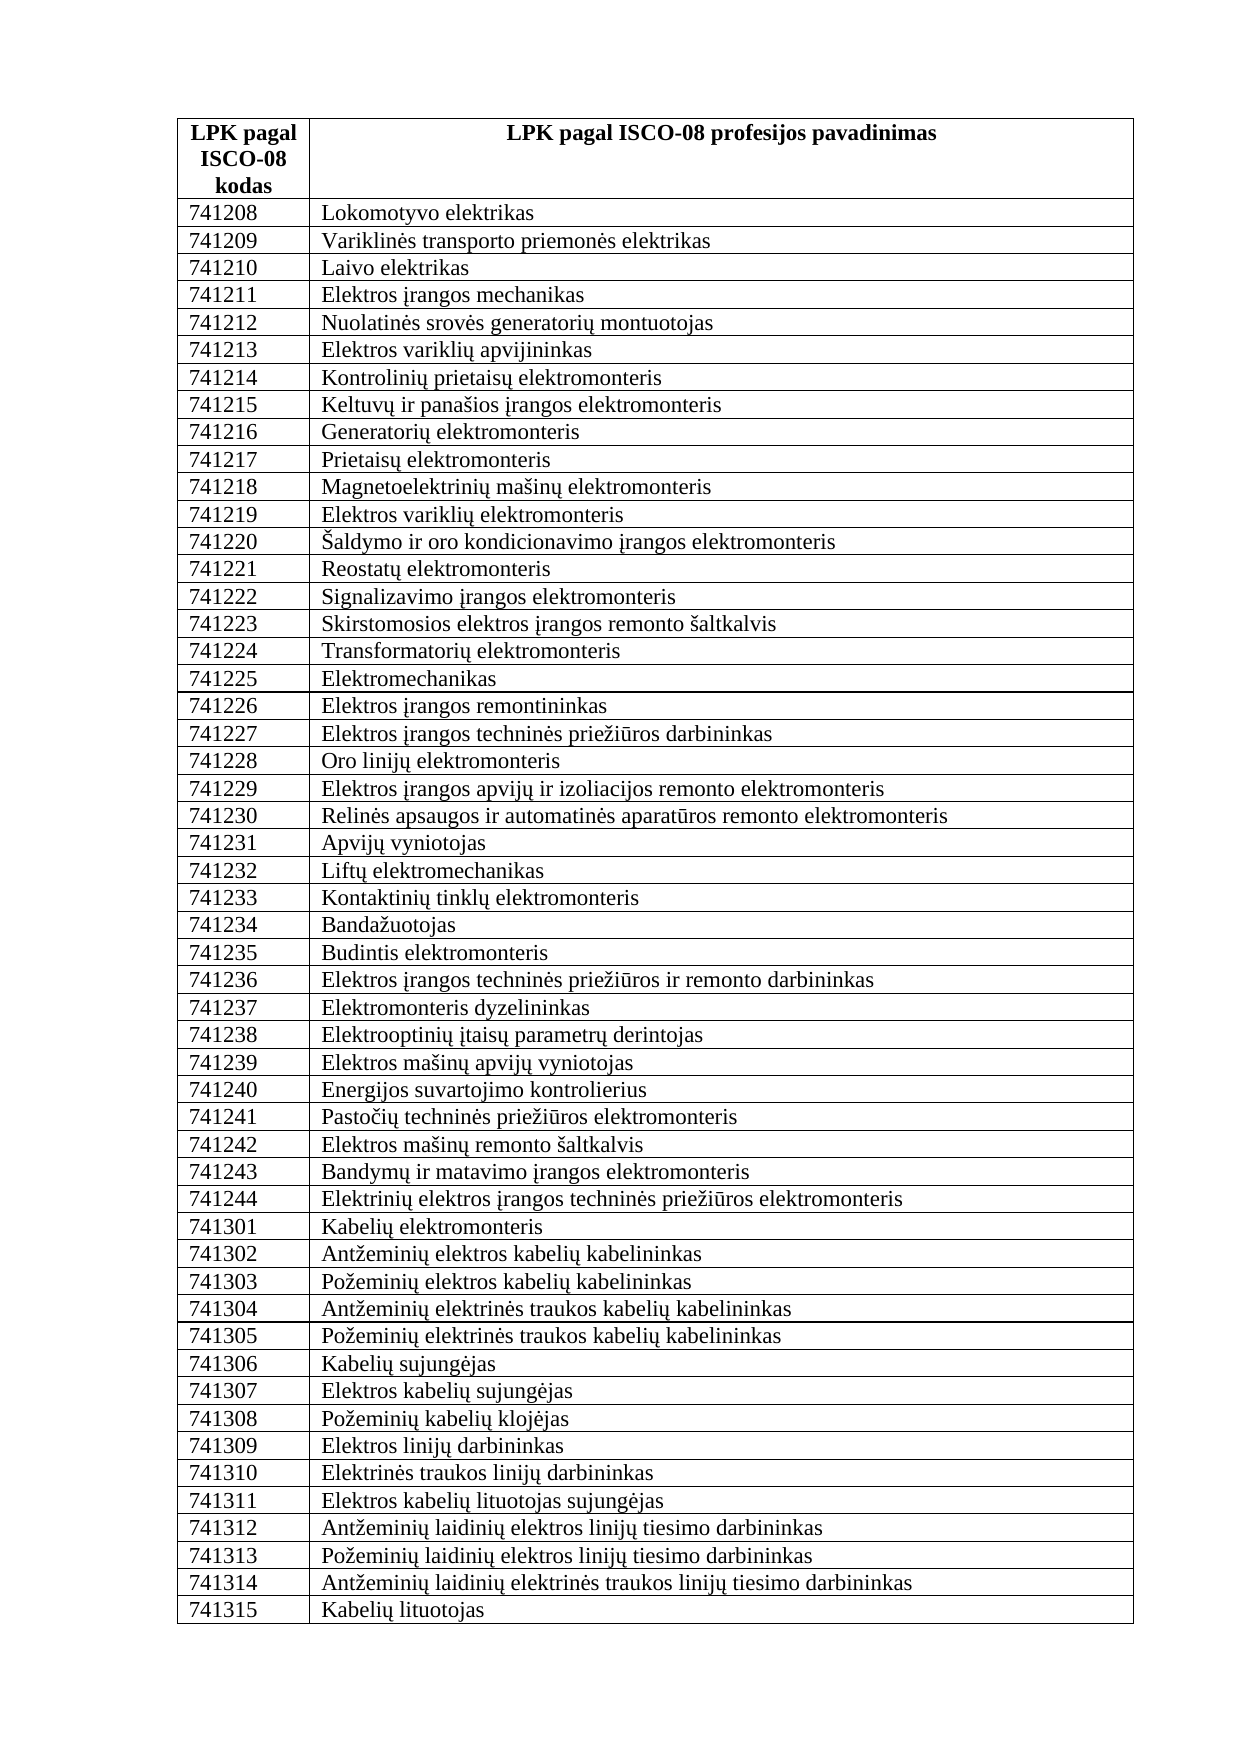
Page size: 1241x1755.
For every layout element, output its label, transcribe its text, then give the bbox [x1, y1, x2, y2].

table_cell Liftų elektromechanikas [310, 857, 1133, 883]
table_cell Kabelių elektromonteris [310, 1213, 1133, 1239]
table_cell Magnetoelektrinių mašinų elektromonteris [310, 473, 1133, 499]
table_cell Generatorių elektromonteris [310, 419, 1133, 445]
table_cell 741215 [178, 391, 309, 417]
table_cell Elektros mašinų remonto šaltkalvis [310, 1131, 1133, 1157]
table_cell 741232 [178, 857, 309, 883]
table_cell 741307 [178, 1377, 309, 1404]
table_cell 741228 [178, 747, 309, 773]
table_cell Elektrinių elektros įrangos techninės priežiūros elektromonteris [310, 1186, 1133, 1212]
table_cell 741308 [178, 1405, 309, 1431]
table_cell 741211 [178, 281, 309, 308]
table_cell Elektros įrangos apvijų ir izoliacijos remonto elektromonteris [310, 775, 1133, 801]
table_cell Elektros variklių apvijininkas [310, 336, 1133, 363]
table_cell 741223 [178, 610, 309, 637]
table_cell 741214 [178, 364, 309, 390]
table_cell 741236 [178, 966, 309, 993]
table_cell Apvijų vyniotojas [310, 829, 1133, 856]
table_cell 741240 [178, 1076, 309, 1102]
table_cell 741216 [178, 419, 309, 445]
table_cell 741315 [178, 1596, 309, 1623]
table_cell 741217 [178, 446, 309, 472]
table_cell Kontaktinių tinklų elektromonteris [310, 884, 1133, 911]
table_cell Šaldymo ir oro kondicionavimo įrangos elektromonteris [310, 528, 1133, 554]
table_cell Požeminių elektros kabelių kabelininkas [310, 1268, 1133, 1294]
table_cell 741244 [178, 1186, 309, 1212]
table_cell Elektromechanikas [310, 665, 1133, 691]
table_cell 741208 [178, 199, 309, 226]
table_cell 741233 [178, 884, 309, 911]
table_cell Energijos suvartojimo kontrolierius [310, 1076, 1133, 1102]
table_cell 741310 [178, 1460, 309, 1486]
table_cell 741242 [178, 1131, 309, 1157]
table_cell Požeminių elektrinės traukos kabelių kabelininkas [310, 1323, 1133, 1349]
table_cell 741237 [178, 994, 309, 1020]
table_cell 741304 [178, 1295, 309, 1321]
table_cell 741239 [178, 1049, 309, 1075]
table_cell Oro linijų elektromonteris [310, 747, 1133, 773]
table_cell 741234 [178, 912, 309, 938]
table_cell 741305 [178, 1323, 309, 1349]
table_cell 741311 [178, 1487, 309, 1513]
table_cell 741313 [178, 1542, 309, 1568]
table_cell 741243 [178, 1158, 309, 1184]
table_cell Elektros kabelių lituotojas sujungėjas [310, 1487, 1133, 1513]
table_cell 741212 [178, 309, 309, 335]
table_cell Antžeminių elektrinės traukos kabelių kabelininkas [310, 1295, 1133, 1321]
table_cell Elektros linijų darbininkas [310, 1432, 1133, 1458]
table_cell Antžeminių elektros kabelių kabelininkas [310, 1240, 1133, 1267]
table_cell 741230 [178, 802, 309, 828]
table_cell 741312 [178, 1514, 309, 1541]
table_cell Antžeminių laidinių elektrinės traukos linijų tiesimo darbininkas [310, 1569, 1133, 1595]
table_cell Elektros kabelių sujungėjas [310, 1377, 1133, 1404]
table_cell 741222 [178, 583, 309, 609]
table_cell Kabelių sujungėjas [310, 1350, 1133, 1376]
table_cell Bandažuotojas [310, 912, 1133, 938]
table_cell Lokomotyvo elektrikas [310, 199, 1133, 226]
table_cell 741220 [178, 528, 309, 554]
table_cell 741303 [178, 1268, 309, 1294]
table_cell Laivo elektrikas [310, 254, 1133, 280]
table_cell 741210 [178, 254, 309, 280]
table_cell Elektros mašinų apvijų vyniotojas [310, 1049, 1133, 1075]
table_cell Elektrinės traukos linijų darbininkas [310, 1460, 1133, 1486]
table_cell Kontrolinių prietaisų elektromonteris [310, 364, 1133, 390]
table_cell Elektros įrangos techninės priežiūros ir remonto darbininkas [310, 966, 1133, 993]
table_cell Elektros įrangos mechanikas [310, 281, 1133, 308]
table_cell 741231 [178, 829, 309, 856]
table_cell Reostatų elektromonteris [310, 555, 1133, 582]
table_cell 741218 [178, 473, 309, 499]
table_cell Požeminių kabelių klojėjas [310, 1405, 1133, 1431]
table_cell Skirstomosios elektros įrangos remonto šaltkalvis [310, 610, 1133, 637]
table_cell 741238 [178, 1021, 309, 1047]
table_header LPK pagal ISCO-08 profesijos pavadinimas [310, 119, 1133, 198]
table_cell 741219 [178, 501, 309, 527]
table_cell 741227 [178, 720, 309, 746]
table_cell Relinės apsaugos ir automatinės aparatūros remonto elektromonteris [310, 802, 1133, 828]
table_cell Elektros įrangos remontininkas [310, 693, 1133, 719]
table_cell 741229 [178, 775, 309, 801]
table_cell 741221 [178, 555, 309, 582]
table_cell 741226 [178, 693, 309, 719]
table_cell Elektros įrangos techninės priežiūros darbininkas [310, 720, 1133, 746]
table_cell Nuolatinės srovės generatorių montuotojas [310, 309, 1133, 335]
table_cell Transformatorių elektromonteris [310, 638, 1133, 664]
table_cell Kabelių lituotojas [310, 1596, 1133, 1623]
table_cell 741301 [178, 1213, 309, 1239]
table_cell 741225 [178, 665, 309, 691]
table_cell Bandymų ir matavimo įrangos elektromonteris [310, 1158, 1133, 1184]
table_cell Variklinės transporto priemonės elektrikas [310, 227, 1133, 253]
table_cell Pastočių techninės priežiūros elektromonteris [310, 1103, 1133, 1130]
table_cell 741209 [178, 227, 309, 253]
table_cell Signalizavimo įrangos elektromonteris [310, 583, 1133, 609]
table_cell Elektrooptinių įtaisų parametrų derintojas [310, 1021, 1133, 1047]
table_cell Antžeminių laidinių elektros linijų tiesimo darbininkas [310, 1514, 1133, 1541]
table_cell 741235 [178, 939, 309, 965]
table_cell Prietaisų elektromonteris [310, 446, 1133, 472]
table_cell 741309 [178, 1432, 309, 1458]
table_cell Elektromonteris dyzelininkas [310, 994, 1133, 1020]
table_cell Keltuvų ir panašios įrangos elektromonteris [310, 391, 1133, 417]
table_header LPK pagal ISCO-08 kodas [178, 119, 309, 198]
table_cell Požeminių laidinių elektros linijų tiesimo darbininkas [310, 1542, 1133, 1568]
table_cell 741213 [178, 336, 309, 363]
table_cell 741306 [178, 1350, 309, 1376]
table_cell 741302 [178, 1240, 309, 1267]
table_cell Elektros variklių elektromonteris [310, 501, 1133, 527]
table_cell Budintis elektromonteris [310, 939, 1133, 965]
table_cell 741224 [178, 638, 309, 664]
table_cell 741314 [178, 1569, 309, 1595]
table_cell 741241 [178, 1103, 309, 1130]
